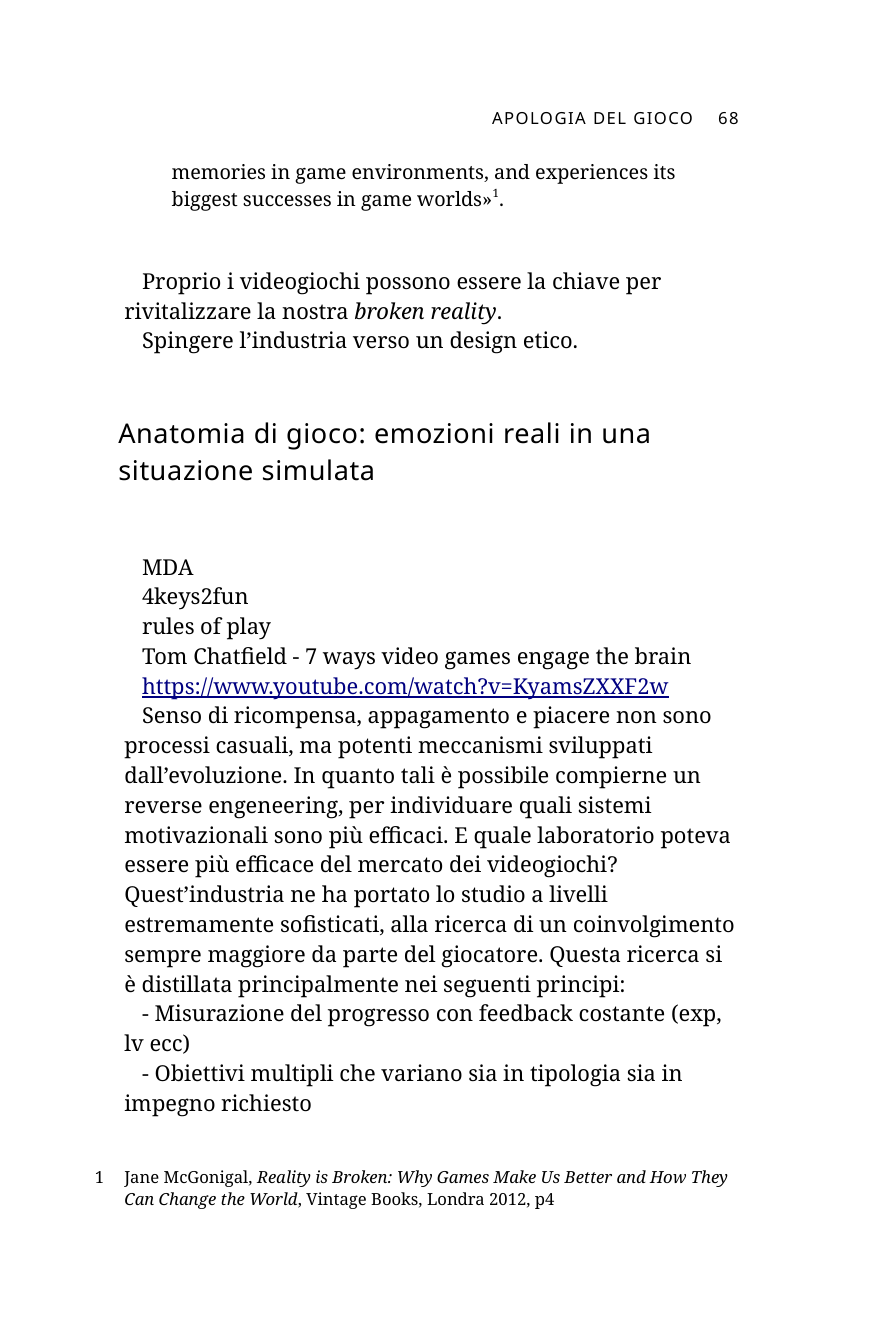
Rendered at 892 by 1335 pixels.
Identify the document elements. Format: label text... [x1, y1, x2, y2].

text 4keys2fun [124, 581, 738, 611]
text Proprio i videogiochi possono essere la chiave per rivitalizzare la nostra broken reality. [124, 266, 738, 325]
text Tom Chatfield - 7 ways video games engage the brain [124, 641, 738, 671]
text - Misurazione del progresso con feedback costante (exp, lv ecc) [124, 998, 738, 1058]
subtitle Anatomia di gioco: emozioni reali in una situazione simulata [118, 414, 738, 488]
text Senso di ricompensa, appagamento e piacere non sono processi casuali, ma potenti meccanismi sviluppati dall’evoluzione. In quanto tali è possibile compierne un reverse engeneering, per individuare quali sistemi motivazionali sono più efficaci. E quale laboratorio poteva essere più efficace del mercato dei videogiochi? Quest’industria ne ha portato lo studio a livelli estremamente sofisticati, alla ricerca di un coinvolgimento sempre maggiore da parte del giocatore. Questa ricerca si è distillata principalmente nei seguenti principi: [124, 701, 738, 998]
text - Obiettivi multipli che variano sia in tipologia sia in impegno richiesto [124, 1058, 738, 1118]
text MDA [124, 552, 738, 581]
text memories in game environments, and experiences its biggest successes in game worlds». [171, 158, 691, 212]
text rules of play [124, 611, 738, 641]
text Spingere l’industria verso un design etico. [124, 325, 738, 355]
text https://www.youtube.com/watch?v=KyamsZXXF2w [124, 671, 738, 701]
text Jane McGonigal, Reality is Broken: Why Games Make Us Better and How They Can Change the World, Vintage Books, Londra 2012, p4 [94, 1165, 738, 1211]
